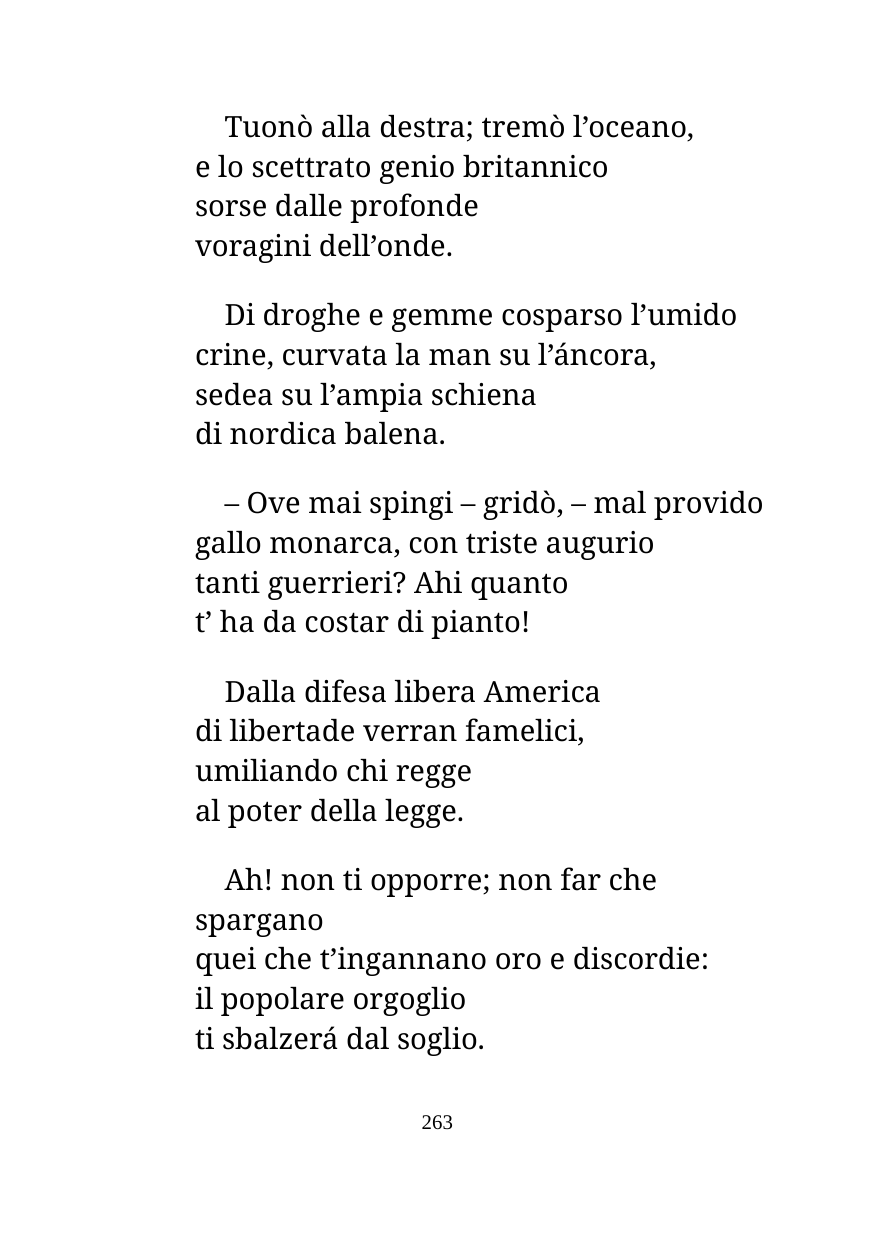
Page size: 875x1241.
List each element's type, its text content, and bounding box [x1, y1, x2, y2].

text – Ove mai spingi – gridò, – mal provido gallo monarca, con triste augurio tanti guerrieri? Ahi quanto t’ ha da costar di pianto! [195, 483, 768, 641]
text Di droghe e gemme cosparso l’umido crine, curvata la man su l’áncora, sedea su l’ampia schiena di nordica balena. [195, 294, 768, 453]
text Tuonò alla destra; tremò l’oceano, e lo scettrato genio britannico sorse dalle profonde voragini dell’onde. [195, 106, 768, 265]
text Dalla difesa libera America di libertade verran famelici, umiliando chi regge al poter della legge. [195, 671, 768, 830]
text Ah! non ti opporre; non far che spargano quei che t’ingannano oro e discordie: il popolare orgoglio ti sbalzerá dal soglio. [195, 859, 768, 1058]
